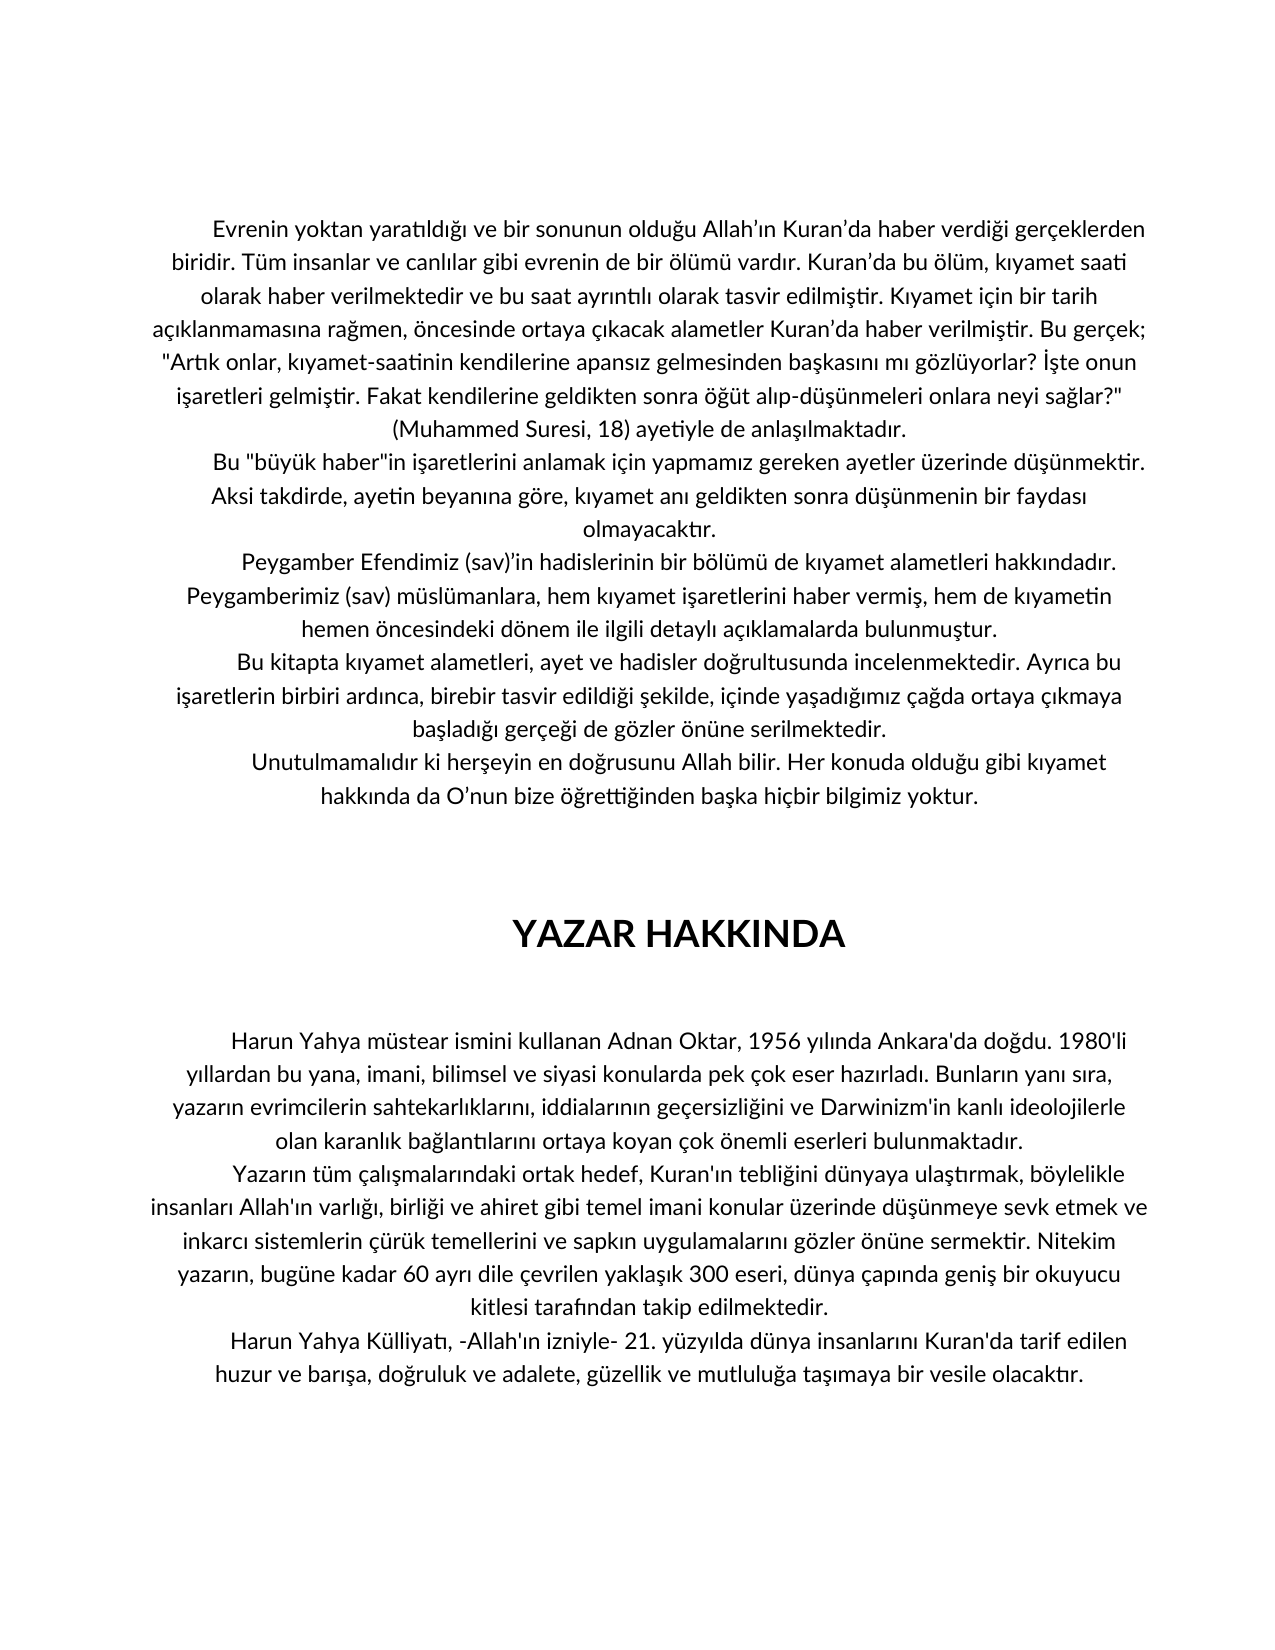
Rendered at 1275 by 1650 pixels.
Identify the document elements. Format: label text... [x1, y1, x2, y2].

text Evrenin yoktan yaratıldığı ve bir sonunun olduğu Allah’ın Kuran’da haber verdiği gerçeklerden biridir. Tüm insanlar ve canlılar gibi evrenin de bir ölümü vardır. Kuran’da bu ölüm, kıyamet saati olarak haber verilmektedir ve bu saat ayrıntılı olarak tasvir edilmiştir. Kıyamet için bir tarih açıklanmamasına rağmen, öncesinde ortaya çıkacak alametler Kuran’da haber verilmiştir. Bu gerçek; "Artık onlar, kıyamet-saatinin kendilerine apansız gelmesinden başkasını mı gözlüyorlar? İşte onun işaretleri gelmiştir. Fakat kendilerine geldikten sonra öğüt alıp-düşünmeleri onlara neyi sağlar?" (Muhammed Suresi, 18) ayetiyle de anlaşılmaktadır. [150, 211, 1149, 444]
text Harun Yahya müstear ismini kullanan Adnan Oktar, 1956 yılında Ankara'da doğdu. 1980'li yıllardan bu yana, imani, bilimsel ve siyasi konularda pek çok eser hazırladı. Bunların yanı sıra, yazarın evrimcilerin sahtekarlıklarını, iddialarının geçersizliğini ve Darwinizm'in kanlı ideolojilerle olan karanlık bağlantılarını ortaya koyan çok önemli eserleri bulunmaktadır. [150, 1022, 1149, 1156]
text YAZAR HAKKINDA [150, 911, 1149, 956]
text Bu "büyük haber"in işaretlerini anlamak için yapmamız gereken ayetler üzerinde düşünmektir. Aksi takdirde, ayetin beyanına göre, kıyamet anı geldikten sonra düşünmenin bir faydası olmayacaktır. [150, 444, 1149, 544]
text Bu kitapta kıyamet alametleri, ayet ve hadisler doğrultusunda incelenmektedir. Ayrıca bu işaretlerin birbiri ardınca, birebir tasvir edildiği şekilde, içinde yaşadığımız çağda ortaya çıkmaya başladığı gerçeği de gözler önüne serilmektedir. [150, 644, 1149, 744]
text Peygamber Efendimiz (sav)’in hadislerinin bir bölümü de kıyamet alametleri hakkındadır. Peygamberimiz (sav) müslümanlara, hem kıyamet işaretlerini haber vermiş, hem de kıyametin hemen öncesindeki dönem ile ilgili detaylı açıklamalarda bulunmuştur. [150, 544, 1149, 644]
text Yazarın tüm çalışmalarındaki ortak hedef, Kuran'ın tebliğini dünyaya ulaştırmak, böylelikle insanları Allah'ın varlığı, birliği ve ahiret gibi temel imani konular üzerinde düşünmeye sevk etmek ve inkarcı sistemlerin çürük temellerini ve sapkın uygulamalarını gözler önüne sermektir. Nitekim yazarın, bugüne kadar 60 ayrı dile çevrilen yaklaşık 300 eseri, dünya çapında geniş bir okuyucu kitlesi tarafından takip edilmektedir. [150, 1156, 1149, 1322]
text Unutulmamalıdır ki herşeyin en doğrusunu Allah bilir. Her konuda olduğu gibi kıyamet hakkında da O’nun bize öğrettiğinden başka hiçbir bilgimiz yoktur. [150, 744, 1149, 811]
text Harun Yahya Külliyatı, -Allah'ın izniyle- 21. yüzyılda dünya insanlarını Kuran'da tarif edilen huzur ve barışa, doğruluk ve adalete, güzellik ve mutluluğa taşımaya bir vesile olacaktır. [150, 1322, 1149, 1389]
